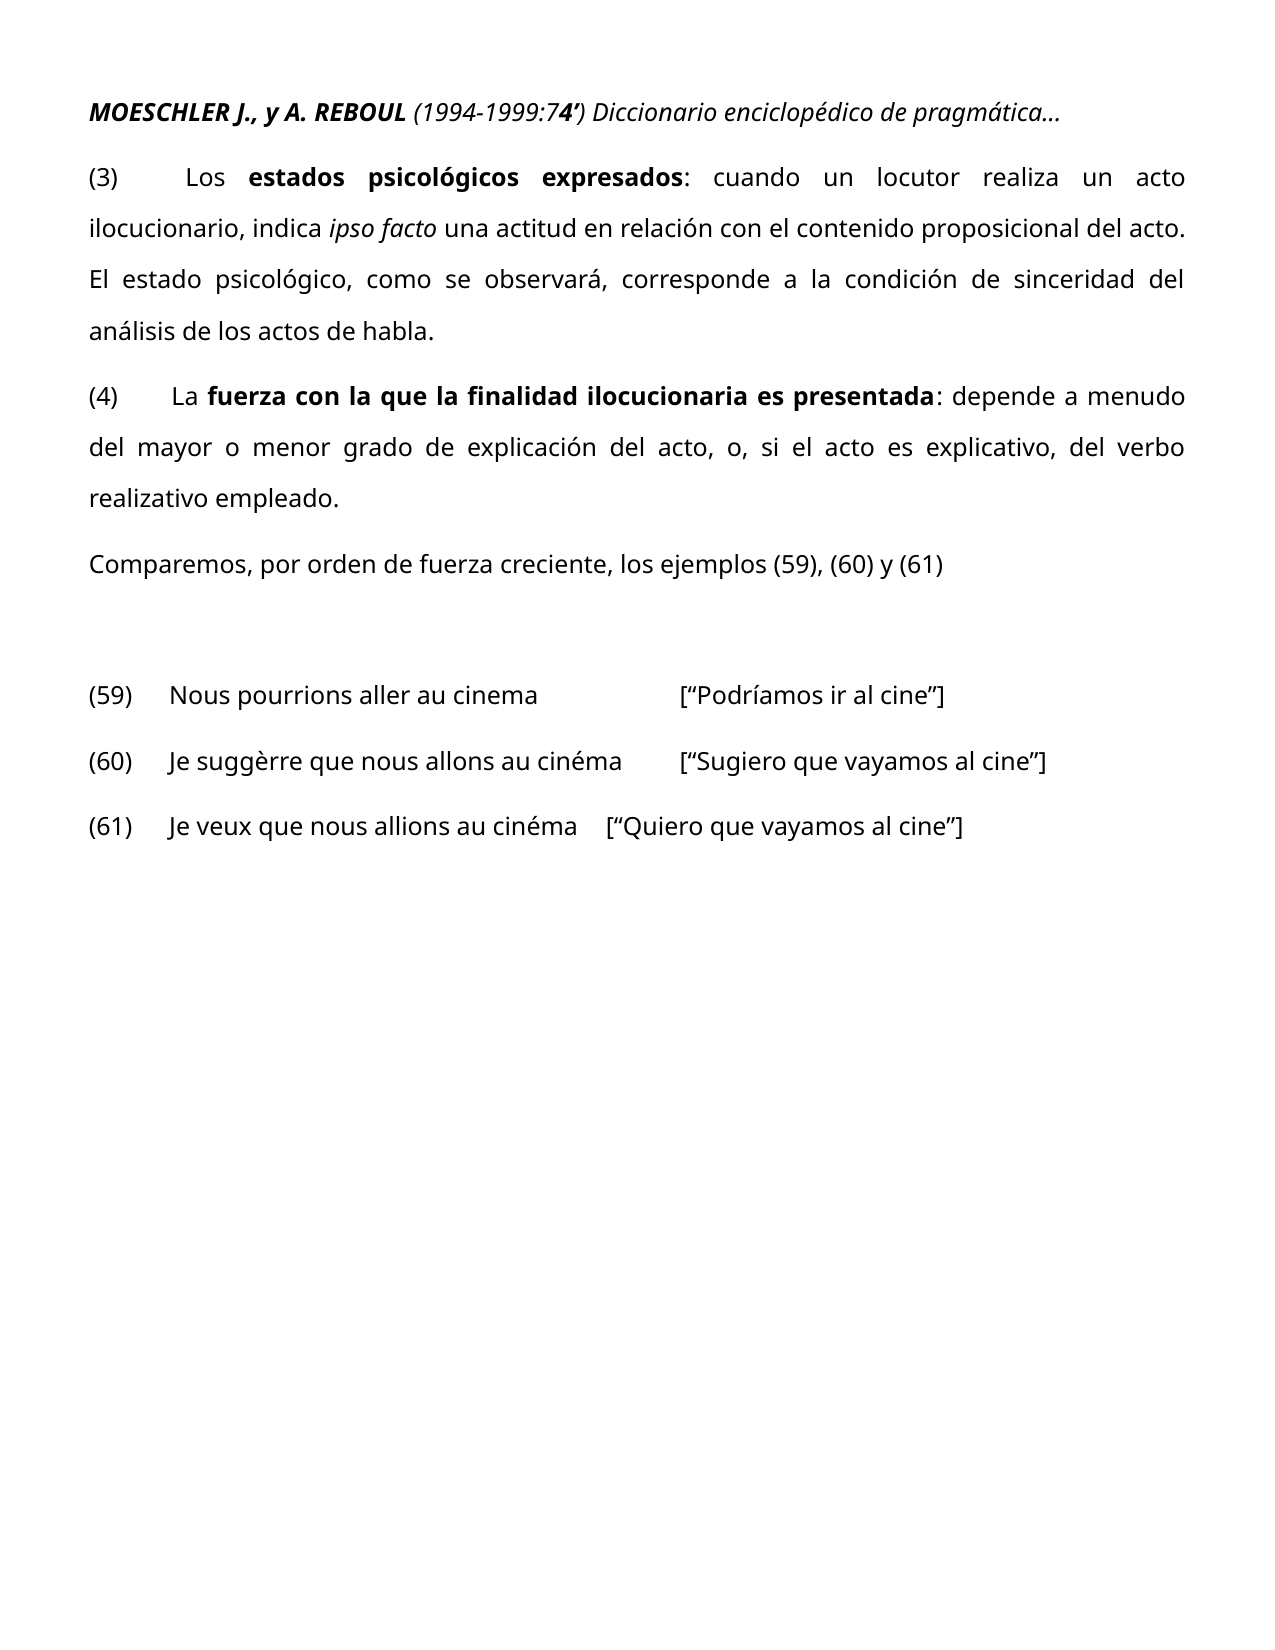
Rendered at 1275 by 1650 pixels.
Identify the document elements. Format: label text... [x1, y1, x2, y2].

text MOESCHLER J., y A. REBOUL (1994-1999:74’) Diccionario enciclopédico de pragmática... [88, 94, 1186, 128]
text (3) Los estados psicológicos expresados: cuando un locutor realiza un acto ilocucionario, indica ipso facto una actitud en relación con el contenido proposicional del acto. El estado psicológico, como se observará, corresponde a la condición de sinceridad del análisis de los actos de habla. [88, 160, 1186, 347]
text (60) Je suggèrre que nous allons au cinéma [“Sugiero que vayamos al cine”] [88, 743, 1186, 777]
text Comparemos, por orden de fuerza creciente, los ejemplos (59), (60) y (61) [88, 547, 1186, 581]
text (59) Nous pourrions aller au cinema [“Podríamos ir al cine”] [88, 678, 1186, 712]
text (61) Je veux que nous allions au cinéma [“Quiero que vayamos al cine”] [88, 809, 1186, 843]
text (4) La fuerza con la que la finalidad ilocucionaria es presentada: depende a menudo del mayor o menor grado de explicación del acto, o, si el acto es explicativo, del verbo realizativo empleado. [88, 379, 1186, 515]
